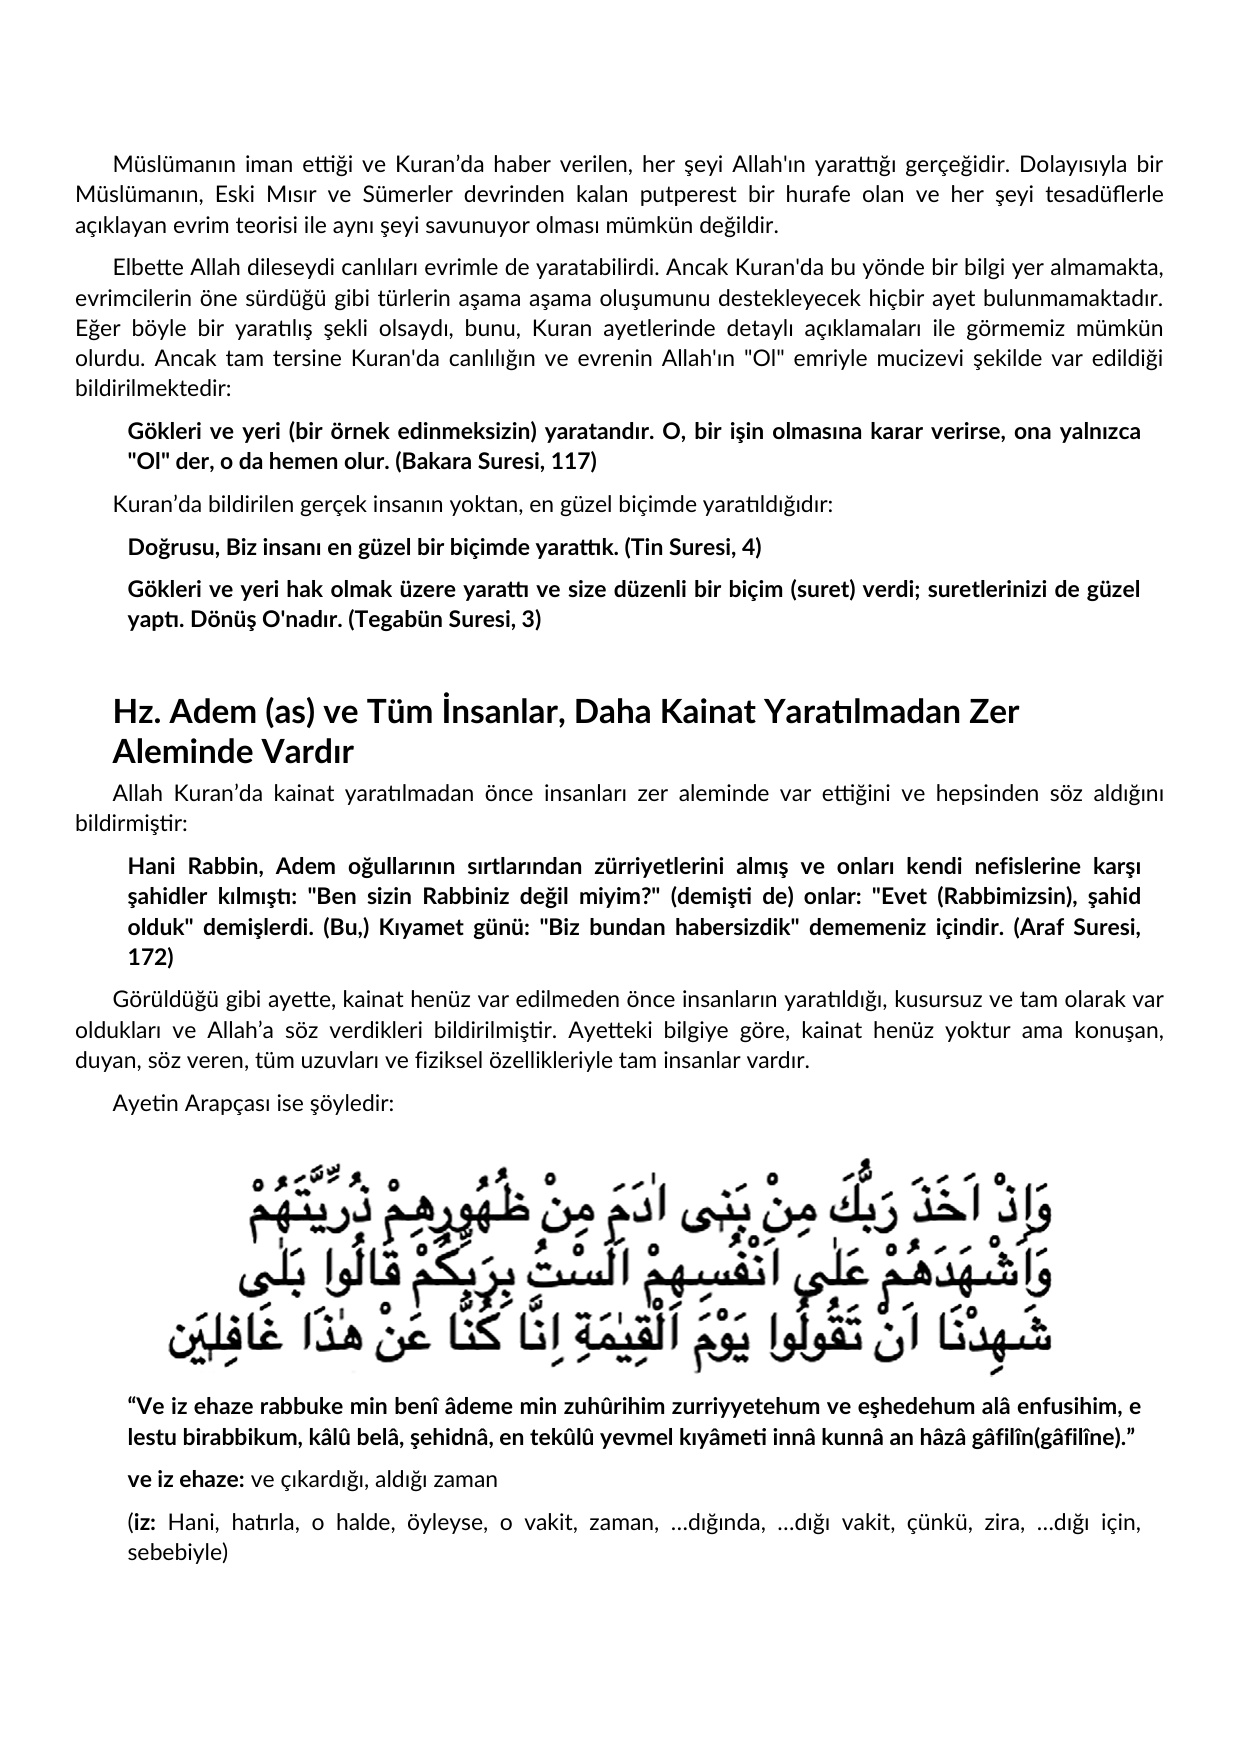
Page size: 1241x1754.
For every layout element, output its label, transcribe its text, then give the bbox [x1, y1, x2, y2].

text Görüldüğü gibi ayette, kainat henüz var edilmeden önce insanların yaratıldığı, kusursuz ve tam olarak var oldukları ve Allah’a söz verdikleri bildirilmiştir. Ayetteki bilgiye göre, kainat henüz yoktur ama konuşan, duyan, söz veren, tüm uzuvları ve fiziksel özellikleriyle tam insanlar vardır. [75, 985, 1165, 1073]
text Allah Kuran’da kainat yaratılmadan önce insanları zer aleminde var ettiğini ve hepsinden söz aldığını bildirmiştir: [75, 779, 1165, 837]
text Doğrusu, Biz insanı en güzel bir biçimde yarattık. (Tin Suresi, 4) [127, 532, 1143, 560]
text Ayetin Arapçası ise şöyledir: [75, 1088, 1165, 1116]
subtitle Hz. Adem (as) ve Tüm İnsanlar, Daha Kainat Yaratılmadan Zer Aleminde Vardır [112, 691, 1165, 771]
text Hani Rabbin, Adem oğullarının sırtlarından zürriyetlerini almış ve onları kendi nefislerine karşı şahidler kılmıştı: "Ben sizin Rabbiniz değil miyim?" (demişti de) onlar: "Evet (Rabbimizsin), şahid olduk" demişlerdi. (Bu,) Kıyamet günü: "Biz bundan habersizdik" dememeniz içindir. (Araf Suresi, 172) [127, 852, 1143, 970]
text (iz: Hani, hatırla, o halde, öyleyse, o vakit, zaman, …dığında, …dığı vakit, çünkü, zira, …dığı için, sebebiyle) [127, 1508, 1143, 1566]
text Müslümanın iman ettiği ve Kuran’da haber verilen, her şeyi Allah'ın yarattığı gerçeğidir. Dolayısıyla bir Müslümanın, Eski Mısır ve Sümerler devrinden kalan putperest bir hurafe olan ve her şeyi tesadüflerle açıklayan evrim teorisi ile aynı şeyi savunuyor olması mümkün değildir. [75, 150, 1165, 238]
text Elbette Allah dileseydi canlıları evrimle de yaratabilirdi. Ancak Kuran'da bu yönde bir bilgi yer almamakta, evrimcilerin öne sürdüğü gibi türlerin aşama aşama oluşumunu destekleyecek hiçbir ayet bulunmamaktadır. Eğer böyle bir yaratılış şekli olsaydı, bunu, Kuran ayetlerinde detaylı açıklamaları ile görmemiz mümkün olurdu. Ancak tam tersine Kuran'da canlılığın ve evrenin Allah'ın "Ol" emriyle mucizevi şekilde var edildiği bildirilmektedir: [75, 253, 1165, 401]
text Gökleri ve yeri (bir örnek edinmeksizin) yaratandır. O, bir işin olmasına karar verirse, ona yalnızca "Ol" der, o da hemen olur. (Bakara Suresi, 117) [127, 417, 1143, 474]
picture [112, 1131, 1126, 1377]
text Kuran’da bildirilen gerçek insanın yoktan, en güzel biçimde yaratıldığıdır: [75, 489, 1165, 517]
text ve iz ehaze: ve çıkardığı, aldığı zaman [127, 1465, 1143, 1493]
text Gökleri ve yeri hak olmak üzere yarattı ve size düzenli bir biçim (suret) verdi; suretlerinizi de güzel yaptı. Dönüş O'nadır. (Tegabün Suresi, 3) [127, 575, 1143, 633]
text “Ve iz ehaze rabbuke min benî âdeme min zuhûrihim zurriyyetehum ve eşhedehum alâ enfusihim, e lestu birabbikum, kâlû belâ, şehidnâ, en tekûlû yevmel kıyâmeti innâ kunnâ an hâzâ gâfilîn(gâfilîne).” [127, 1392, 1143, 1450]
